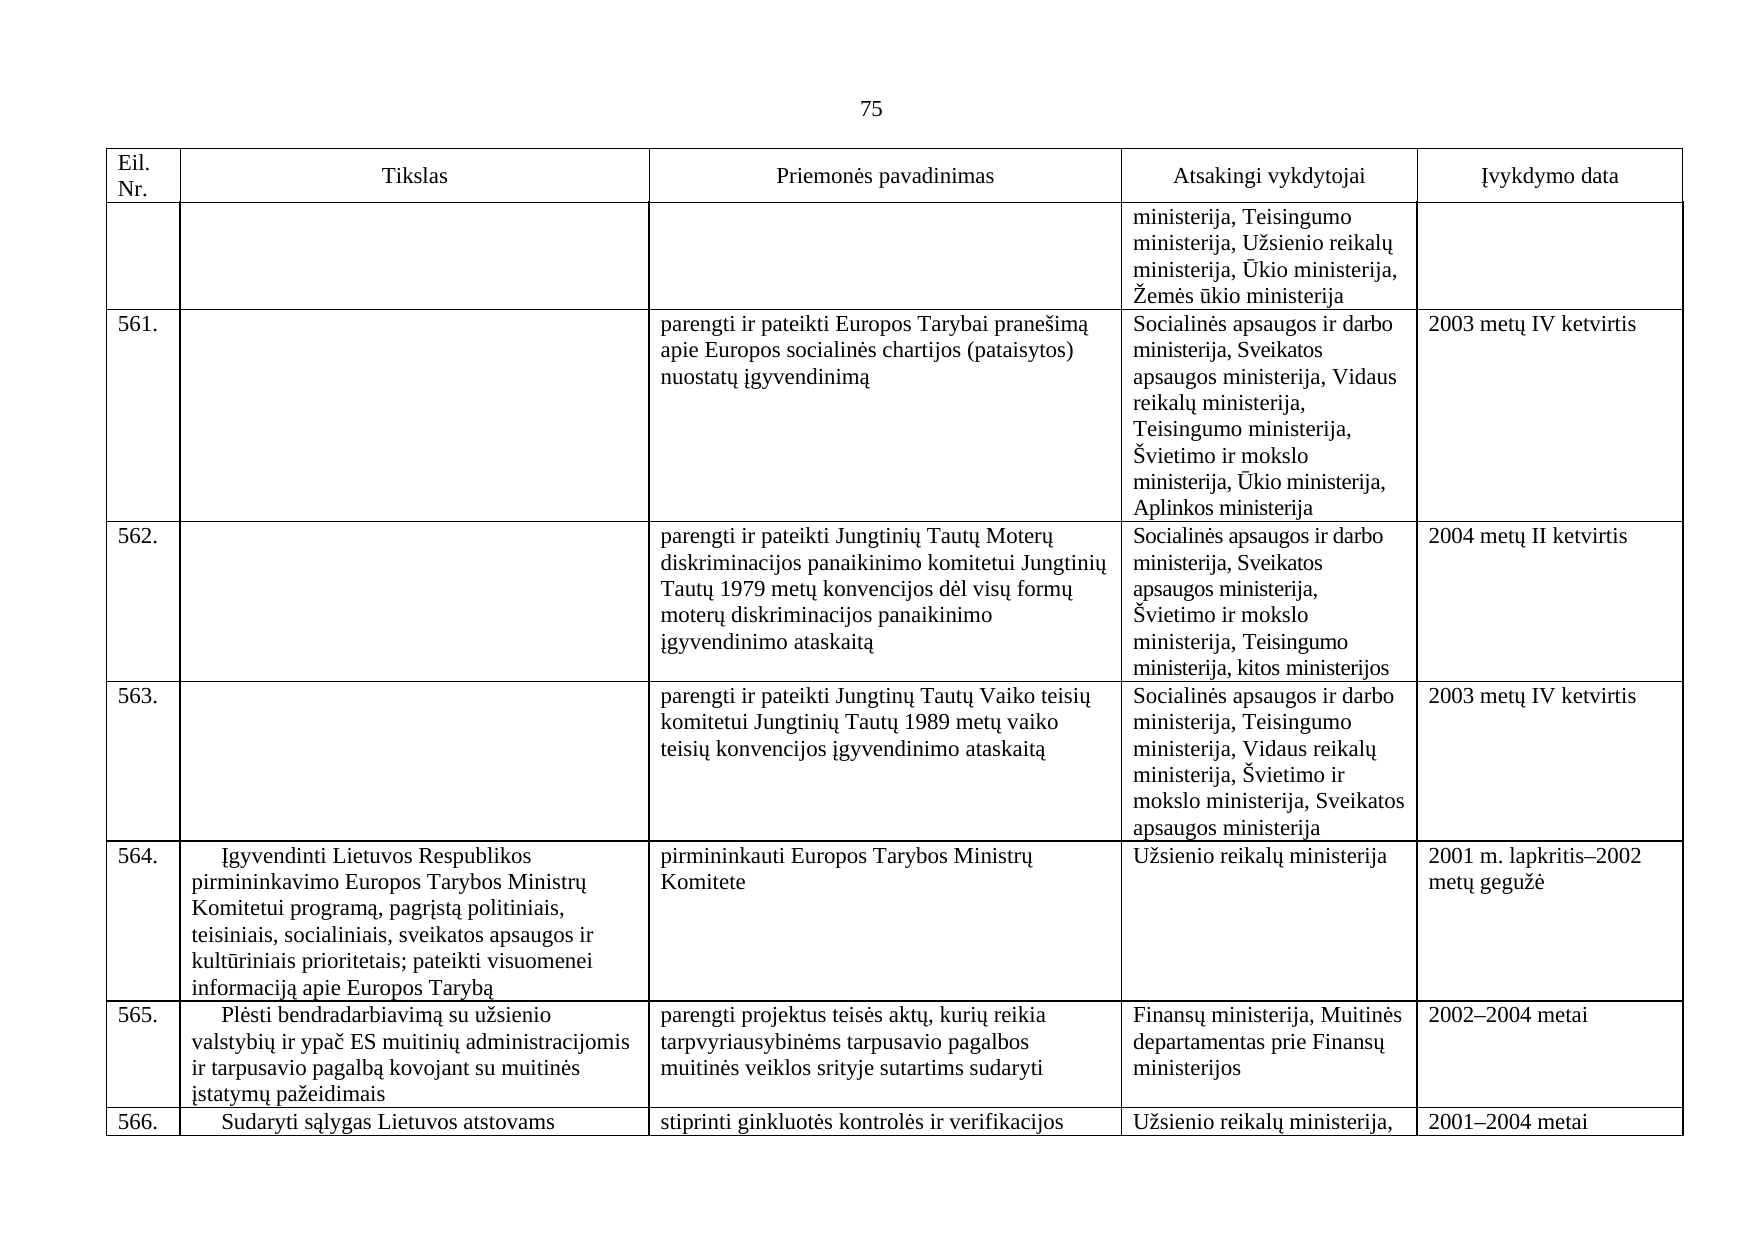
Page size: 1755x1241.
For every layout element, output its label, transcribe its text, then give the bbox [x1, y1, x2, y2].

table_cell pirmininkauti Europos Tarybos Ministrų Komitete [650, 842, 1121, 1000]
table_cell Užsienio reikalų ministerija, [1122, 1108, 1416, 1135]
table_header Įvykdymo data [1418, 149, 1682, 201]
table_cell 2003 metų IV ketvirtis [1418, 682, 1682, 840]
table_header Eil. Nr. [107, 149, 180, 201]
table_header Tikslas [181, 149, 649, 201]
table_cell [1418, 203, 1682, 308]
table_cell parengti projektus teisės aktų, kurių reikia tarpvyriausybinėms tarpusavio pagalbos muitinės veiklos srityje sutartims sudaryti [650, 1002, 1121, 1107]
table_cell [181, 310, 648, 521]
table_cell Finansų ministerija, Muitinės departamentas prie Finansų ministerijos [1122, 1002, 1416, 1107]
table_cell [107, 310, 179, 521]
table_cell 2001–2004 metai [1418, 1108, 1682, 1135]
table_cell parengti ir pateikti Jungtinų Tautų Vaiko teisių komitetui Jungtinių Tautų 1989 metų vaiko teisių konvencijos įgyvendinimo ataskaitą [650, 682, 1121, 840]
table_cell 2001 m. lapkritis–2002 metų gegužė [1418, 842, 1682, 1000]
table_cell parengti ir pateikti Europos Tarybai pranešimą apie Europos socialinės chartijos (pataisytos) nuostatų įgyvendinimą [650, 310, 1121, 521]
table_cell [650, 203, 1121, 308]
table_cell 2004 metų II ketvirtis [1418, 522, 1682, 681]
table_cell 2003 metų IV ketvirtis [1418, 310, 1682, 521]
table_cell ministerija, Teisingumo ministerija, Užsienio reikalų ministerija, Ūkio ministerija, Žemės ūkio ministerija [1122, 203, 1416, 308]
table_cell [107, 1002, 179, 1107]
table_cell [181, 522, 648, 681]
table_cell parengti ir pateikti Jungtinių Tautų Moterų diskriminacijos panaikinimo komitetui Jungtinių Tautų 1979 metų konvencijos dėl visų formų moterų diskriminacijos panaikinimo įgyvendinimo ataskaitą [650, 522, 1121, 681]
table_cell [107, 682, 179, 840]
table_cell Įgyvendinti Lietuvos Respublikos pirmininkavimo Europos Tarybos Ministrų Komitetui programą, pagrįstą politiniais, teisiniais, socialiniais, sveikatos apsaugos ir kultūriniais prioritetais; pateikti visuomenei informaciją apie Europos Tarybą [181, 842, 648, 1000]
table_cell Plėsti bendradarbiavimą su užsienio valstybių ir ypač ES muitinių administracijomis ir tarpusavio pagalbą kovojant su muitinės įstatymų pažeidimais [181, 1002, 648, 1107]
table_cell Socialinės apsaugos ir darbo ministerija, Teisingumo ministerija, Vidaus reikalų ministerija, Švietimo ir mokslo ministerija, Sveikatos apsaugos ministerija [1122, 682, 1416, 840]
table_cell [107, 1108, 179, 1135]
table_cell [107, 842, 179, 1000]
table_cell stiprinti ginkluotės kontrolės ir verifikacijos [650, 1108, 1121, 1135]
table_cell [107, 203, 179, 308]
table_cell 2002–2004 metai [1418, 1002, 1682, 1107]
table_header Priemonės pavadinimas [650, 149, 1121, 201]
table_cell [181, 203, 648, 308]
table_cell Socialinės apsaugos ir darbo ministerija, Sveikatos apsaugos ministerija, Vidaus reikalų ministerija, Teisingumo ministerija, Švietimo ir mokslo ministerija, Ūkio ministerija, Aplinkos ministerija [1122, 310, 1416, 521]
table_cell [107, 522, 179, 681]
table_header Atsakingi vykdytojai [1122, 149, 1417, 201]
table_cell Socialinės apsaugos ir darbo ministerija, Sveikatos apsaugos ministerija, Švietimo ir mokslo ministerija, Teisingumo ministerija, kitos ministerijos [1122, 522, 1416, 681]
table_cell [181, 682, 648, 840]
table_cell Sudaryti sąlygas Lietuvos atstovams [181, 1108, 648, 1135]
table_cell Užsienio reikalų ministerija [1122, 842, 1416, 1000]
